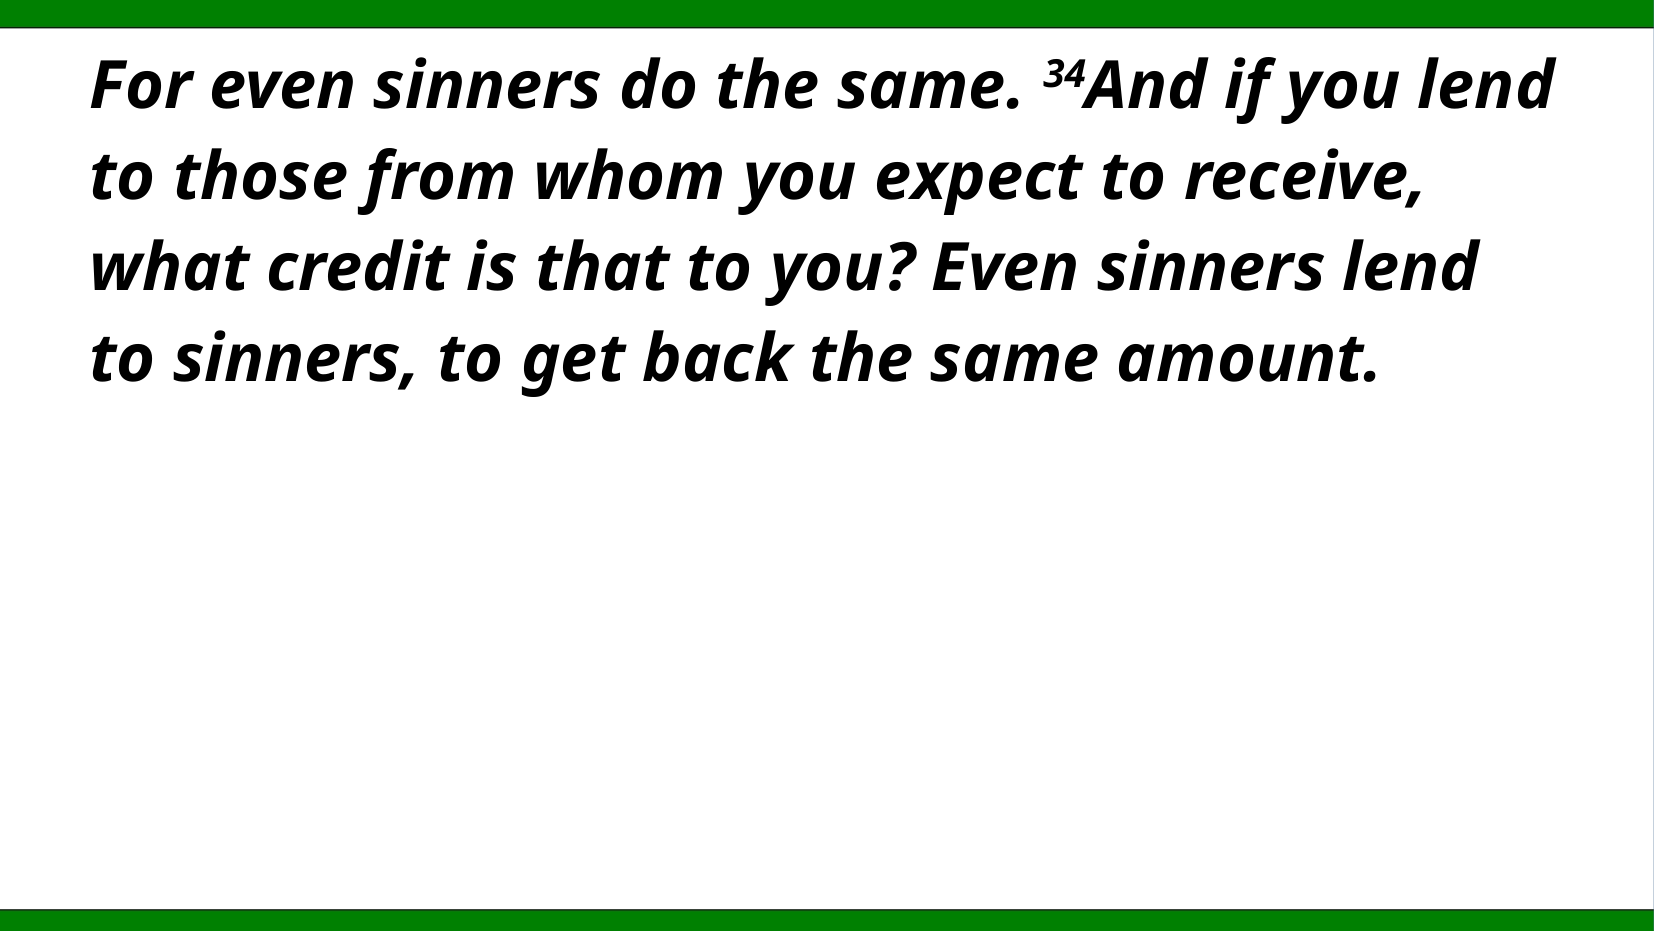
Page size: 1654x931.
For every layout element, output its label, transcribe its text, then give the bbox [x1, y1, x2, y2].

picture [0, 0, 1654, 931]
text_box For even sinners do the same. 34And if you lend to those from whom you expect to receive, what credit is that to you? Even sinners lend to sinners, to get back the same amount. [75, 30, 1576, 400]
